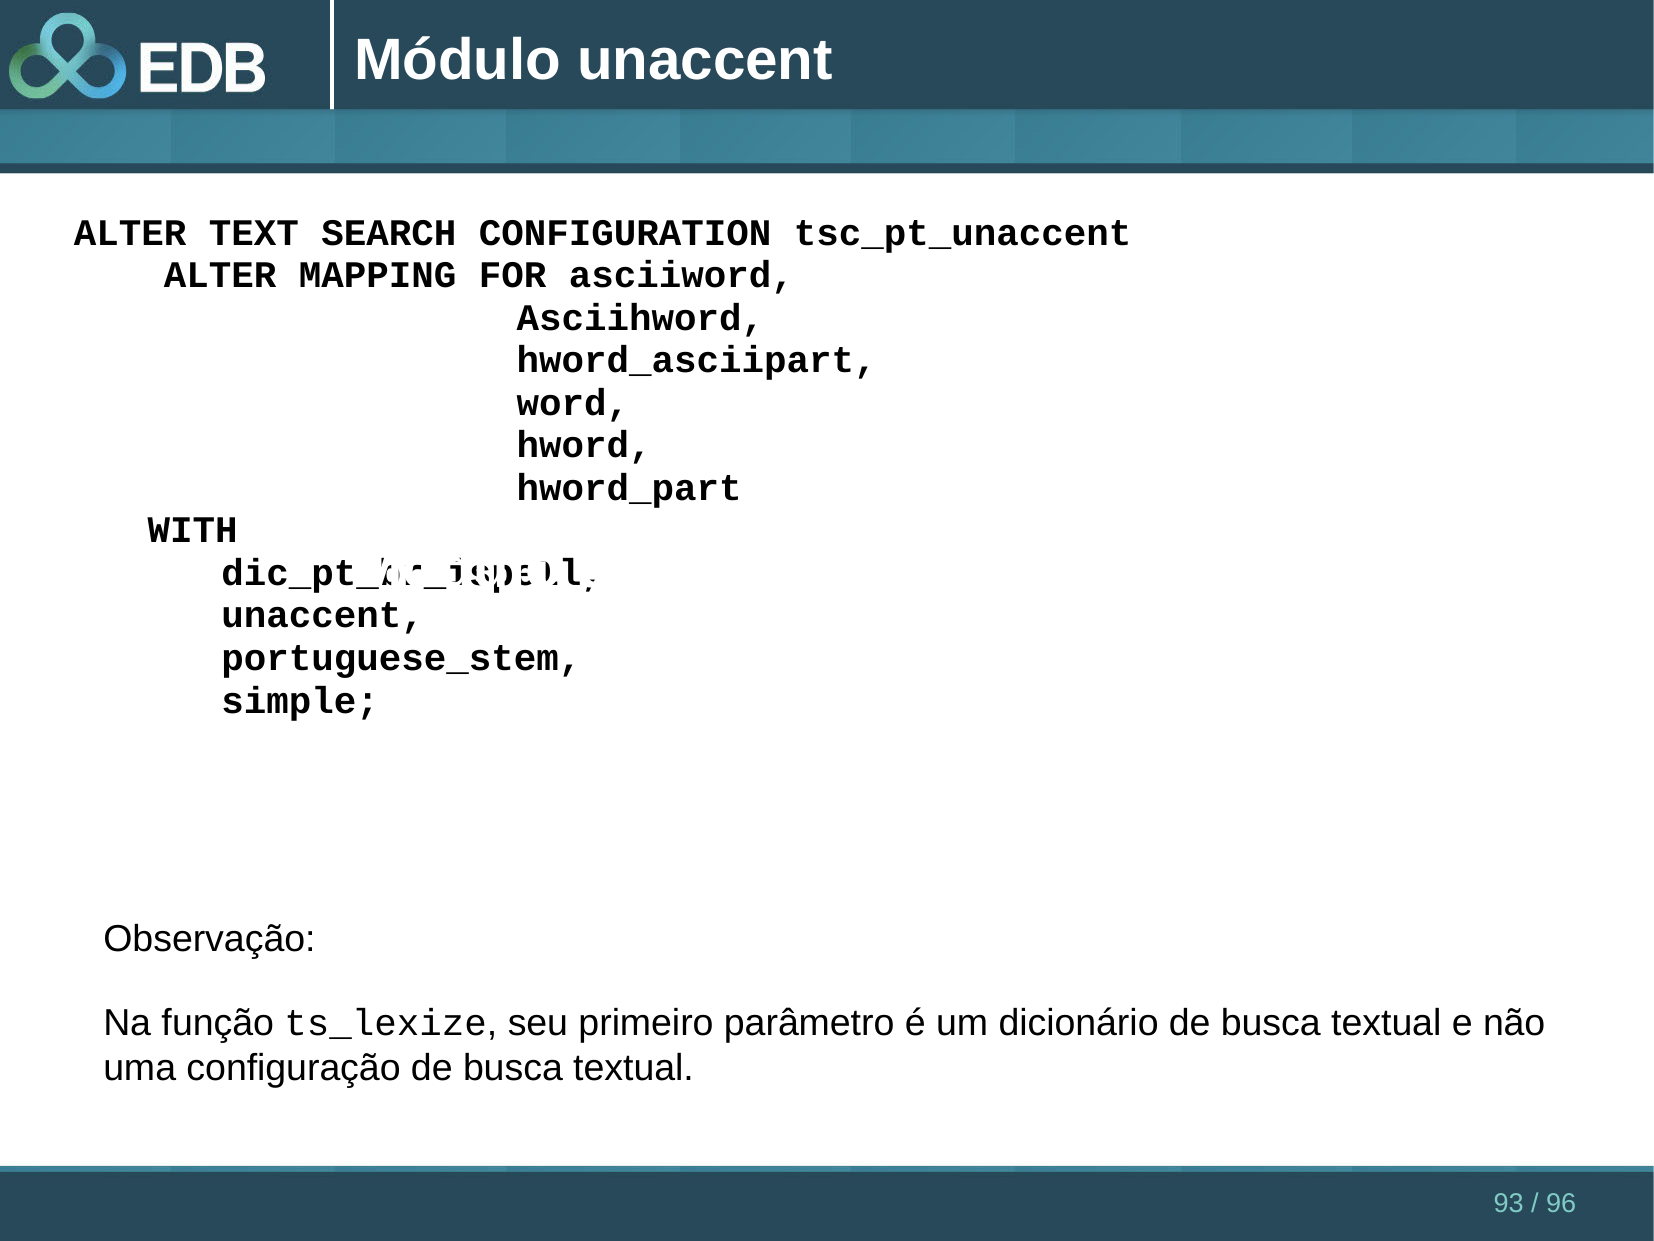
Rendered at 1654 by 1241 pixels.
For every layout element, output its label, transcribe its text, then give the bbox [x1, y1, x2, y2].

picture [0, 0, 1654, 1241]
text_box Observação: Na função ts_lexize, seu primeiro parâmetro é um dicionário de busca textual e não uma configuração de busca textual. [88, 909, 1590, 1096]
text_box ALTER TEXT SEARCH CONFIGURATION tsc_pt_unaccent ALTER MAPPING FOR asciiword, Asciihword, hword_asciipart, word, hword, hword_part WITH dic_pt_br_ispell, unaccent, portuguese_stem, simple; [59, 206, 1625, 732]
title Módulo unaccent [354, 26, 1595, 92]
title Módulo unaccent [354, 534, 1595, 600]
